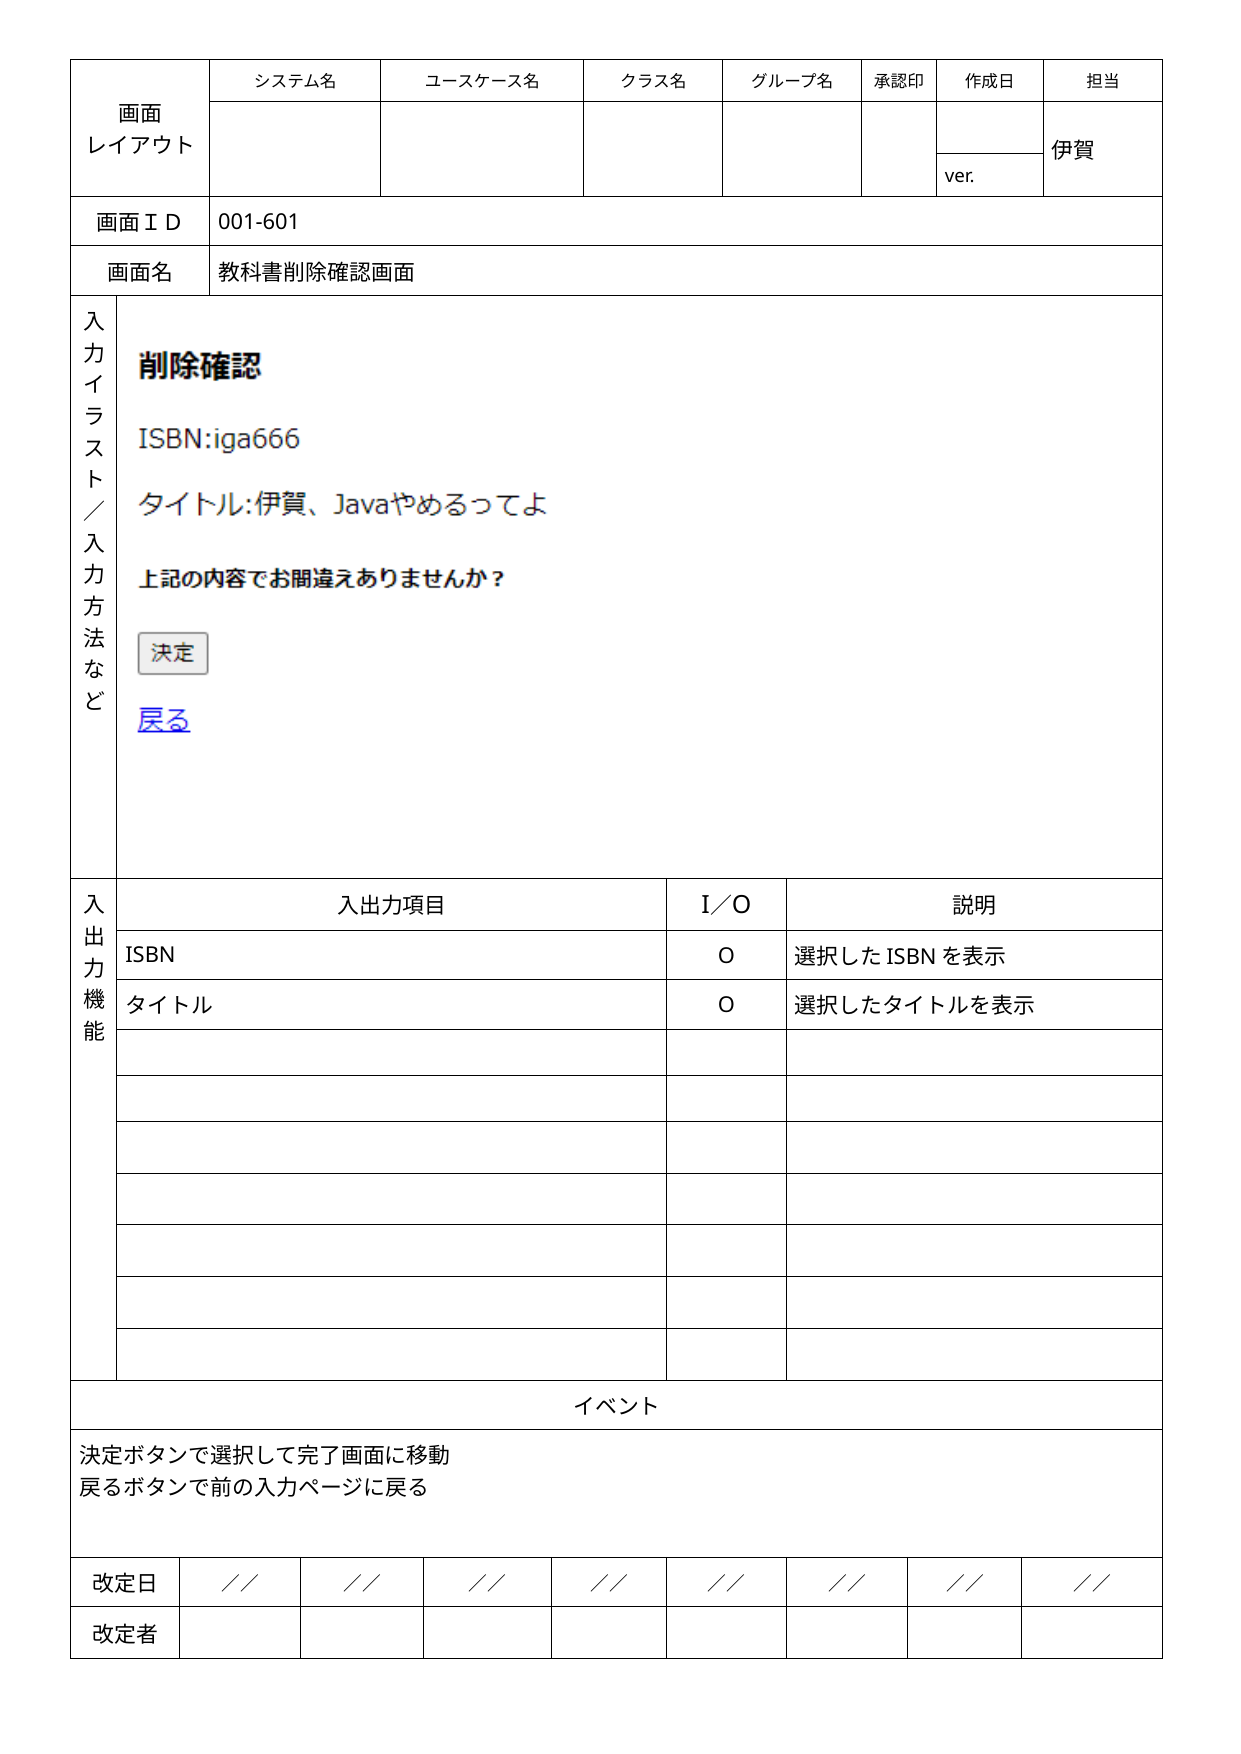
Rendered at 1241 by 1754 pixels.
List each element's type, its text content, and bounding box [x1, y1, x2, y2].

table_cell 改定日 [71, 1558, 179, 1606]
table_cell [584, 102, 722, 196]
table_cell [117, 1030, 666, 1074]
table_cell 選択したISBNを表示 [787, 931, 1162, 979]
table_cell O [667, 931, 786, 979]
table_cell [787, 1277, 1162, 1328]
table_cell 画面名 [71, 246, 209, 295]
table_header 画面 レイアウト [71, 60, 209, 196]
table_cell 決定ボタンで選択して完了画面に移動 戻るボタンで前の入力ページに戻る [71, 1430, 1162, 1557]
table_cell [787, 1607, 907, 1658]
table_cell ISBN [117, 931, 666, 979]
table_cell [667, 1607, 786, 1658]
table_cell ／／ [301, 1558, 423, 1606]
table_cell [117, 1329, 666, 1379]
table_cell ／／ [908, 1558, 1021, 1606]
table_header クラス名 [584, 60, 722, 101]
table_cell ／／ [667, 1558, 786, 1606]
table_cell [787, 1076, 1162, 1121]
table_cell 伊賀 [1044, 102, 1162, 196]
table_cell [667, 1174, 786, 1224]
table_cell [937, 102, 1043, 153]
table_cell ／／ [180, 1558, 300, 1606]
table_cell [301, 1607, 423, 1658]
table_cell ／／ [787, 1558, 907, 1606]
table_cell ／／ [552, 1558, 666, 1606]
table_cell [117, 1076, 666, 1121]
table_cell [117, 1174, 666, 1224]
table_header ユースケース名 [381, 60, 583, 101]
table_cell [908, 1607, 1021, 1658]
table_header 担当 [1044, 60, 1162, 101]
table_cell [117, 1225, 666, 1276]
table_cell ／／ [1022, 1558, 1162, 1606]
table_cell [667, 1122, 786, 1172]
table_cell [667, 1225, 786, 1276]
table_cell [787, 1225, 1162, 1276]
table_cell タイトル [117, 980, 666, 1028]
table_cell [667, 1329, 786, 1379]
table_cell [424, 1607, 551, 1658]
table_cell 001-601 [210, 197, 1162, 245]
table_cell 画面ＩＤ [71, 197, 209, 245]
table_cell I／O [667, 879, 786, 929]
table_cell [787, 1030, 1162, 1074]
table_header システム名 [210, 60, 380, 101]
table_cell [210, 102, 380, 196]
table_cell [723, 102, 861, 196]
table_header グループ名 [723, 60, 861, 101]
table_cell ／／ [424, 1558, 551, 1606]
table_cell 入出力項目 [117, 879, 666, 929]
table_header 承認印 [862, 60, 936, 101]
table_cell [787, 1122, 1162, 1172]
table_cell [117, 296, 1162, 878]
table_cell 入力イラスト／入力方法など [71, 296, 116, 878]
table_cell O [667, 980, 786, 1028]
table_header 作成日 [937, 60, 1043, 101]
table_cell [787, 1174, 1162, 1224]
table_cell [117, 1277, 666, 1328]
table_cell イベント [71, 1381, 1162, 1429]
table_cell 入出力機能 [71, 879, 116, 1379]
table_cell 選択したタイトルを表示 [787, 980, 1162, 1028]
table_cell [117, 1122, 666, 1172]
table_cell [667, 1277, 786, 1328]
table_cell [180, 1607, 300, 1658]
table_cell [787, 1329, 1162, 1379]
table_cell 教科書削除確認画面 [210, 246, 1162, 295]
table_cell [667, 1030, 786, 1074]
table_cell [1022, 1607, 1162, 1658]
table_cell [667, 1076, 786, 1121]
table_cell 説明 [787, 879, 1162, 929]
table_cell ver. [937, 154, 1043, 196]
table_cell [552, 1607, 666, 1658]
table_cell [862, 102, 936, 196]
table_cell [381, 102, 583, 196]
table_cell 改定者 [71, 1607, 179, 1658]
